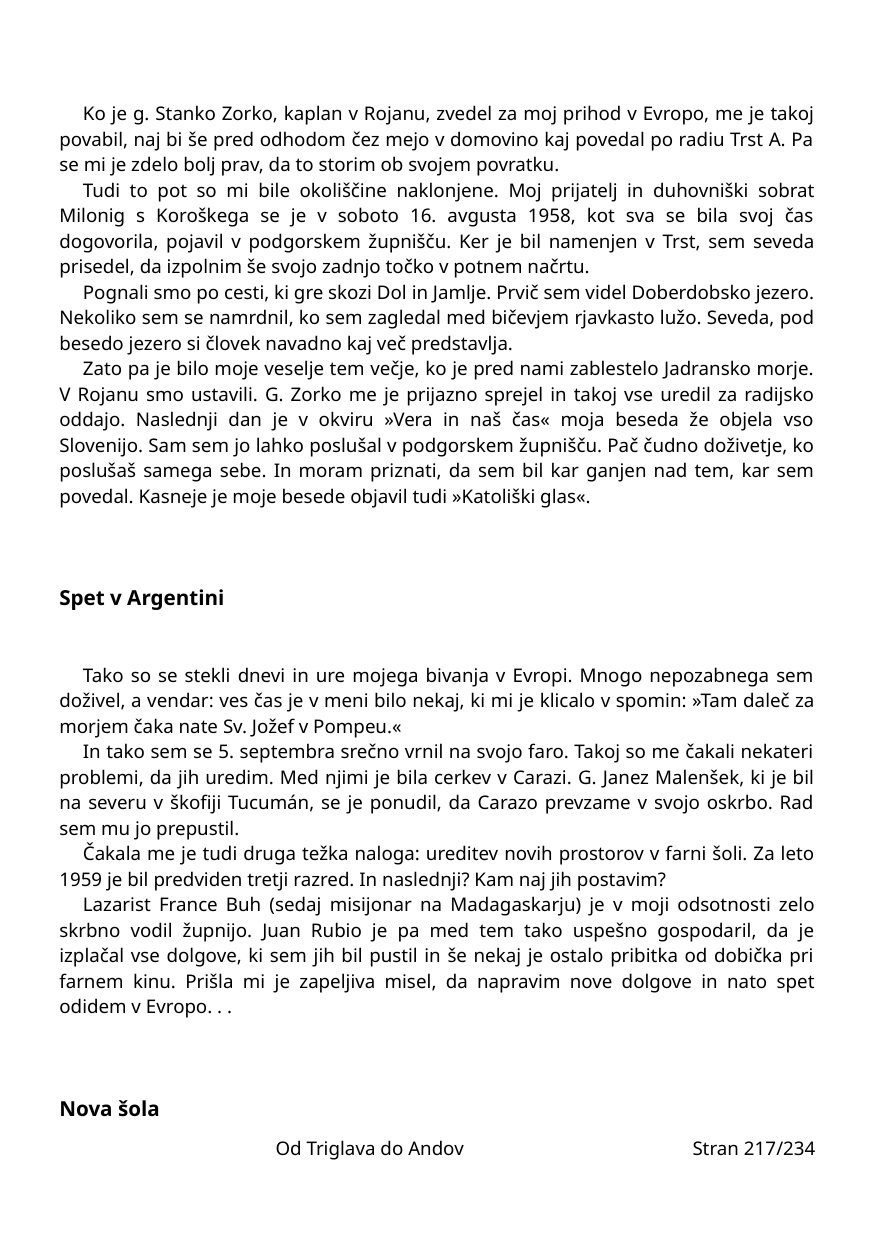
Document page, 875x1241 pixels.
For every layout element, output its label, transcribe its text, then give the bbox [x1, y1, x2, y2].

subtitle Spet v Argentini [59, 560, 815, 612]
text Tako so se stekli dnevi in ure mojega bivanja v Evropi. Mnogo nepozabnega sem doživel, a vendar: ves čas je v meni bilo nekaj, ki mi je klicalo v spomin: »Tam daleč za morjem čaka nate Sv. Jožef v Pompeu.« [59, 662, 815, 738]
text Tudi to pot so mi bile okoliščine naklonjene. Moj prijatelj in duhovniški sobrat Milonig s Koroškega se je v soboto 16. avgusta 1958, kot sva se bila svoj čas dogovorila, pojavil v podgorskem župnišču. Ker je bil namenjen v Trst, sem seveda prisedel, da izpolnim še svojo zadnjo točko v potnem načrtu. [59, 177, 815, 279]
text Lazarist France Buh (sedaj misijonar na Madagaskarju) je v moji odsotnosti zelo skrbno vodil župnijo. Juan Rubio je pa med tem tako uspešno gospodaril, da je izplačal vse dolgove, ki sem jih bil pustil in še nekaj je ostalo pribitka od dobička pri farnem kinu. Prišla mi je zapeljiva misel, da napravim nove dolgove in nato spet odidem v Evropo. . . [59, 892, 815, 1019]
text Ko je g. Stanko Zorko, kaplan v Rojanu, zvedel za moj prihod v Evropo, me je takoj povabil, naj bi še pred odhodom čez mejo v domovino kaj povedal po radiu Trst A. Pa se mi je zdelo bolj prav, da to storim ob svojem povratku. [59, 101, 815, 177]
text Čakala me je tudi druga težka naloga: ureditev novih prostorov v farni šoli. Za leto 1959 je bil predviden tretji razred. In naslednji? Kam naj jih postavim? [59, 841, 815, 892]
subtitle Nova šola [59, 1070, 815, 1122]
text In tako sem se 5. septembra srečno vrnil na svojo faro. Takoj so me čakali nekateri problemi, da jih uredim. Med njimi je bila cerkev v Carazi. G. Janez Malenšek, ki je bil na severu v škofiji Tucumán, se je ponudil, da Carazo prevzame v svojo oskrbo. Rad sem mu jo prepustil. [59, 738, 815, 841]
text Zato pa je bilo moje veselje tem večje, ko je pred nami zablestelo Jadransko morje. V Rojanu smo ustavili. G. Zorko me je prijazno sprejel in takoj vse uredil za radijsko oddajo. Naslednji dan je v okviru »Vera in naš čas« moja beseda že objela vso Slovenijo. Sam sem jo lahko poslušal v podgorskem župnišču. Pač čudno doživetje, ko poslušaš samega sebe. In moram priznati, da sem bil kar ganjen nad tem, kar sem povedal. Kasneje je moje besede objavil tudi »Katoliški glas«. [59, 356, 815, 509]
text Pognali smo po cesti, ki gre skozi Dol in Jamlje. Prvič sem videl Doberdobsko jezero. Nekoliko sem se namrdnil, ko sem zagledal med bičevjem rjavkasto lužo. Seveda, pod besedo jezero si človek navadno kaj več predstavlja. [59, 279, 815, 356]
